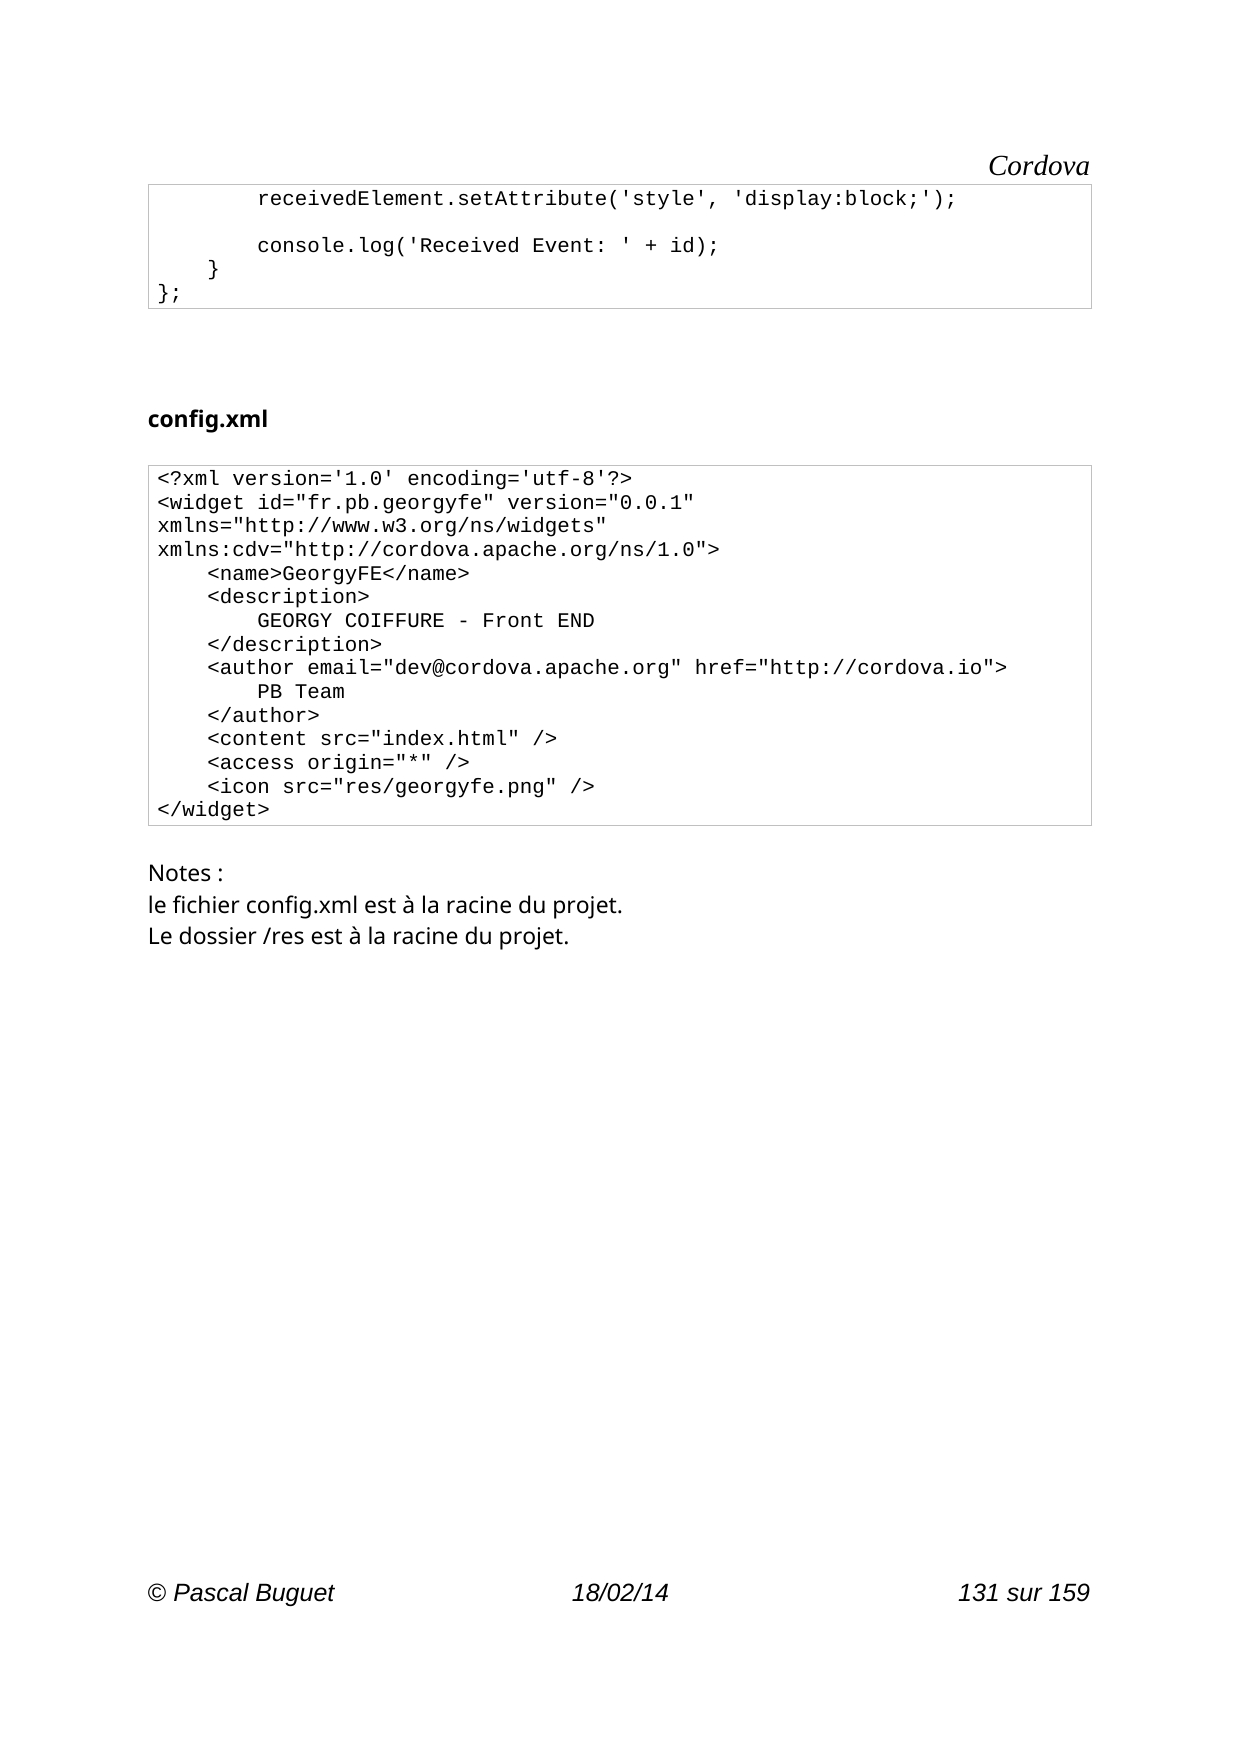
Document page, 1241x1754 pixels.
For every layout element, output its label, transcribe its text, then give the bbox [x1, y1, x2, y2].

text }; [149, 279, 1091, 308]
text console.log('Received Event: ' + id); [149, 232, 1091, 255]
text </description> [149, 631, 1091, 654]
text } [149, 255, 1091, 279]
text <description> [149, 583, 1091, 607]
text receivedElement.setAttribute('style', 'display:block;'); [149, 185, 1091, 211]
text PB Team [149, 678, 1091, 702]
text <content src="index.html" /> [149, 725, 1091, 749]
text GEORGY COIFFURE - Front END [149, 607, 1091, 631]
text Le dossier /res est à la racine du projet. [148, 920, 1092, 951]
text <author email="dev@cordova.apache.org" href="http://cordova.io"> [149, 654, 1091, 678]
text <name>GeorgyFE</name> [149, 560, 1091, 583]
text </author> [149, 702, 1091, 725]
text <icon src="res/georgyfe.png" /> [149, 772, 1091, 796]
text <?xml version='1.0' encoding='utf-8'?> [149, 466, 1091, 489]
text <widget id="fr.pb.georgyfe" version="0.0.1" xmlns="http://www.w3.org/ns/widgets" xmlns:cdv="http://cordova.apache.org/ns/1.0"> [149, 489, 1091, 560]
text le fichier config.xml est à la racine du projet. [148, 888, 1092, 920]
text </widget> [149, 796, 1091, 825]
text <access origin="*" /> [149, 749, 1091, 772]
text config.xml [148, 403, 1092, 434]
text Notes : [148, 857, 1092, 888]
